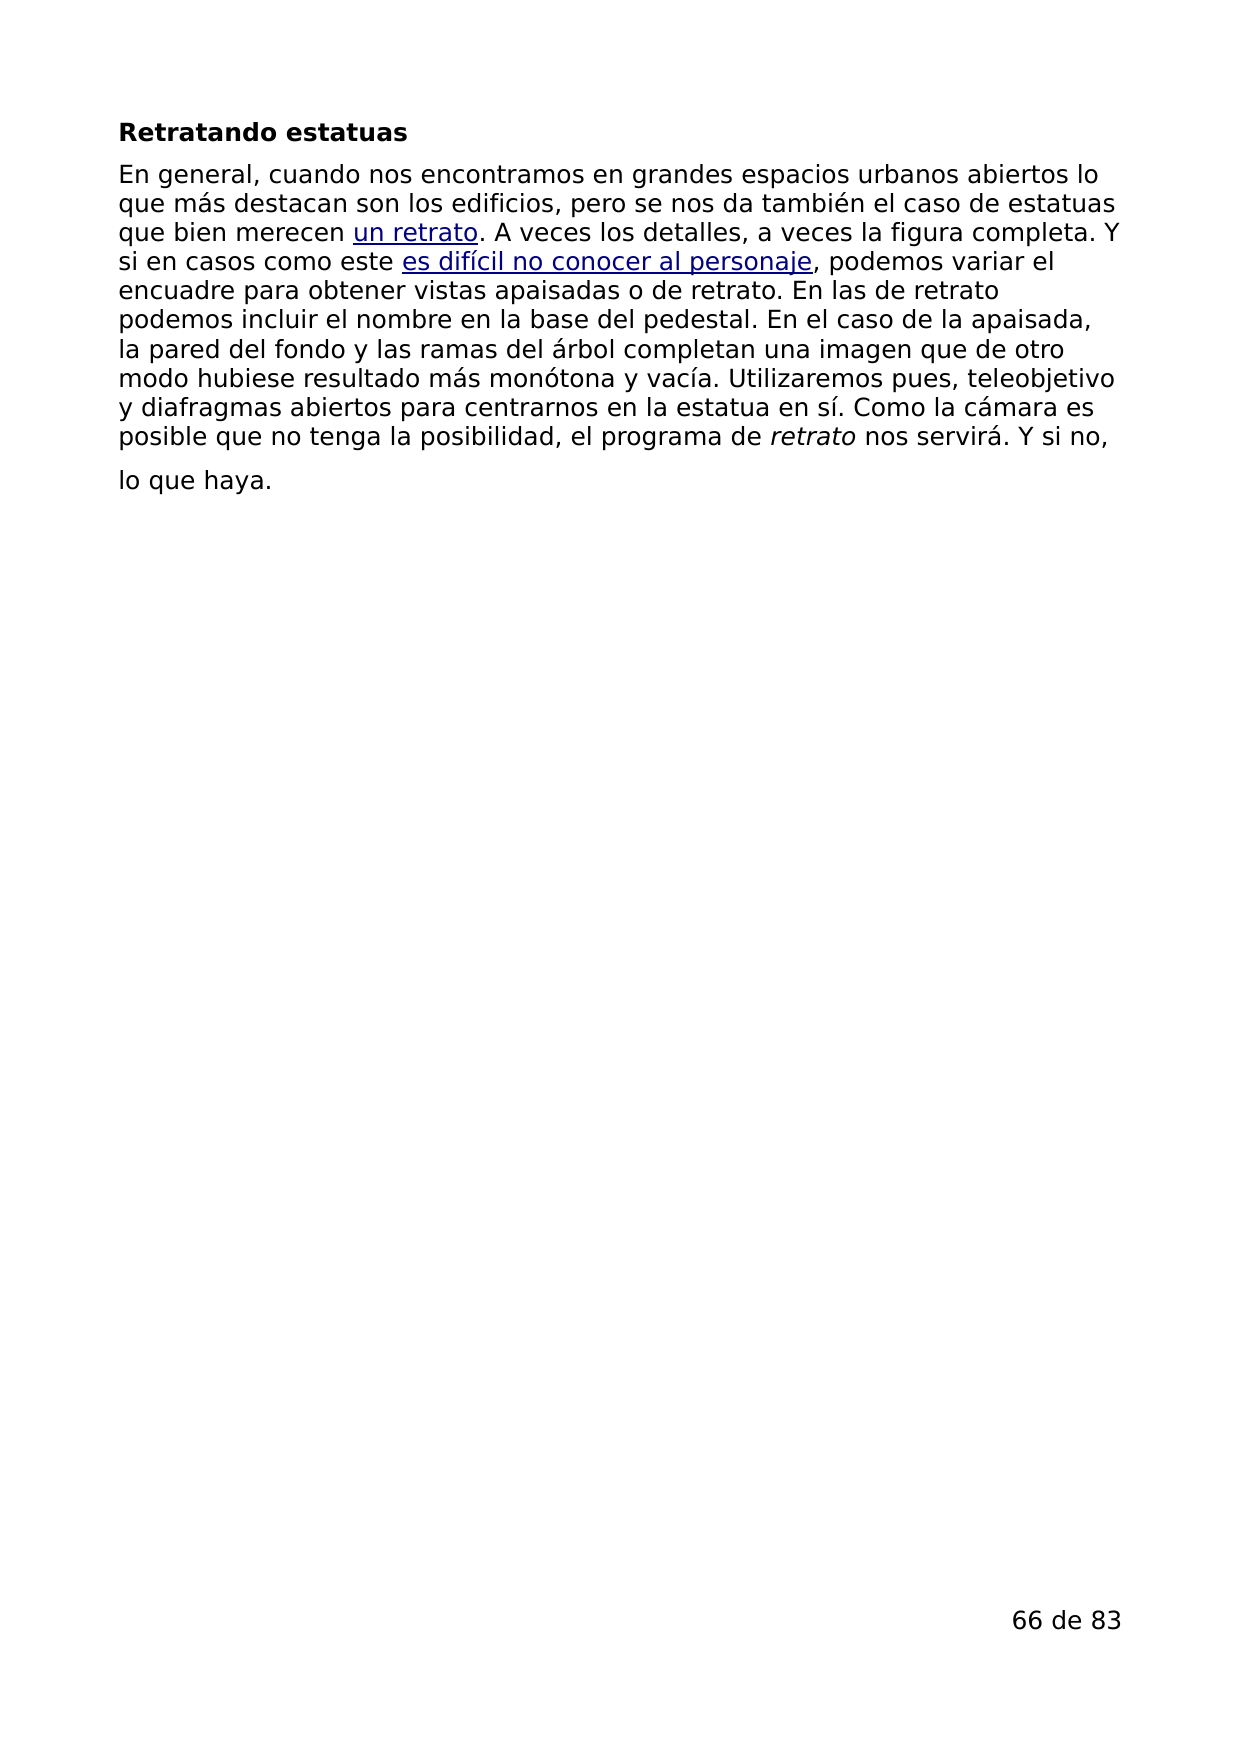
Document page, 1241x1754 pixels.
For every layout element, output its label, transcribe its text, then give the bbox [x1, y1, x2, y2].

text Retratando estatuas [118, 118, 1122, 147]
text En general, cuando nos encontramos en grandes espacios urbanos abiertos lo que más destacan son los edificios, pero se nos da también el caso de estatuas que bien merecen un retrato. A veces los detalles, a veces la figura completa. Y si en casos como este es difícil no conocer al personaje, podemos variar el encuadre para obtener vistas apaisadas o de retrato. En las de retrato podemos incluir el nombre en la base del pedestal. En el caso de la apaisada, la pared del fondo y las ramas del árbol completan una imagen que de otro modo hubiese resultado más monótona y vacía. Utilizaremos pues, teleobjetivo y diafragmas abiertos para centrarnos en la estatua en sí. Como la cámara es posible que no tenga la posibilidad, el programa de retrato nos servirá. Y si no, lo que haya. [118, 160, 1122, 496]
